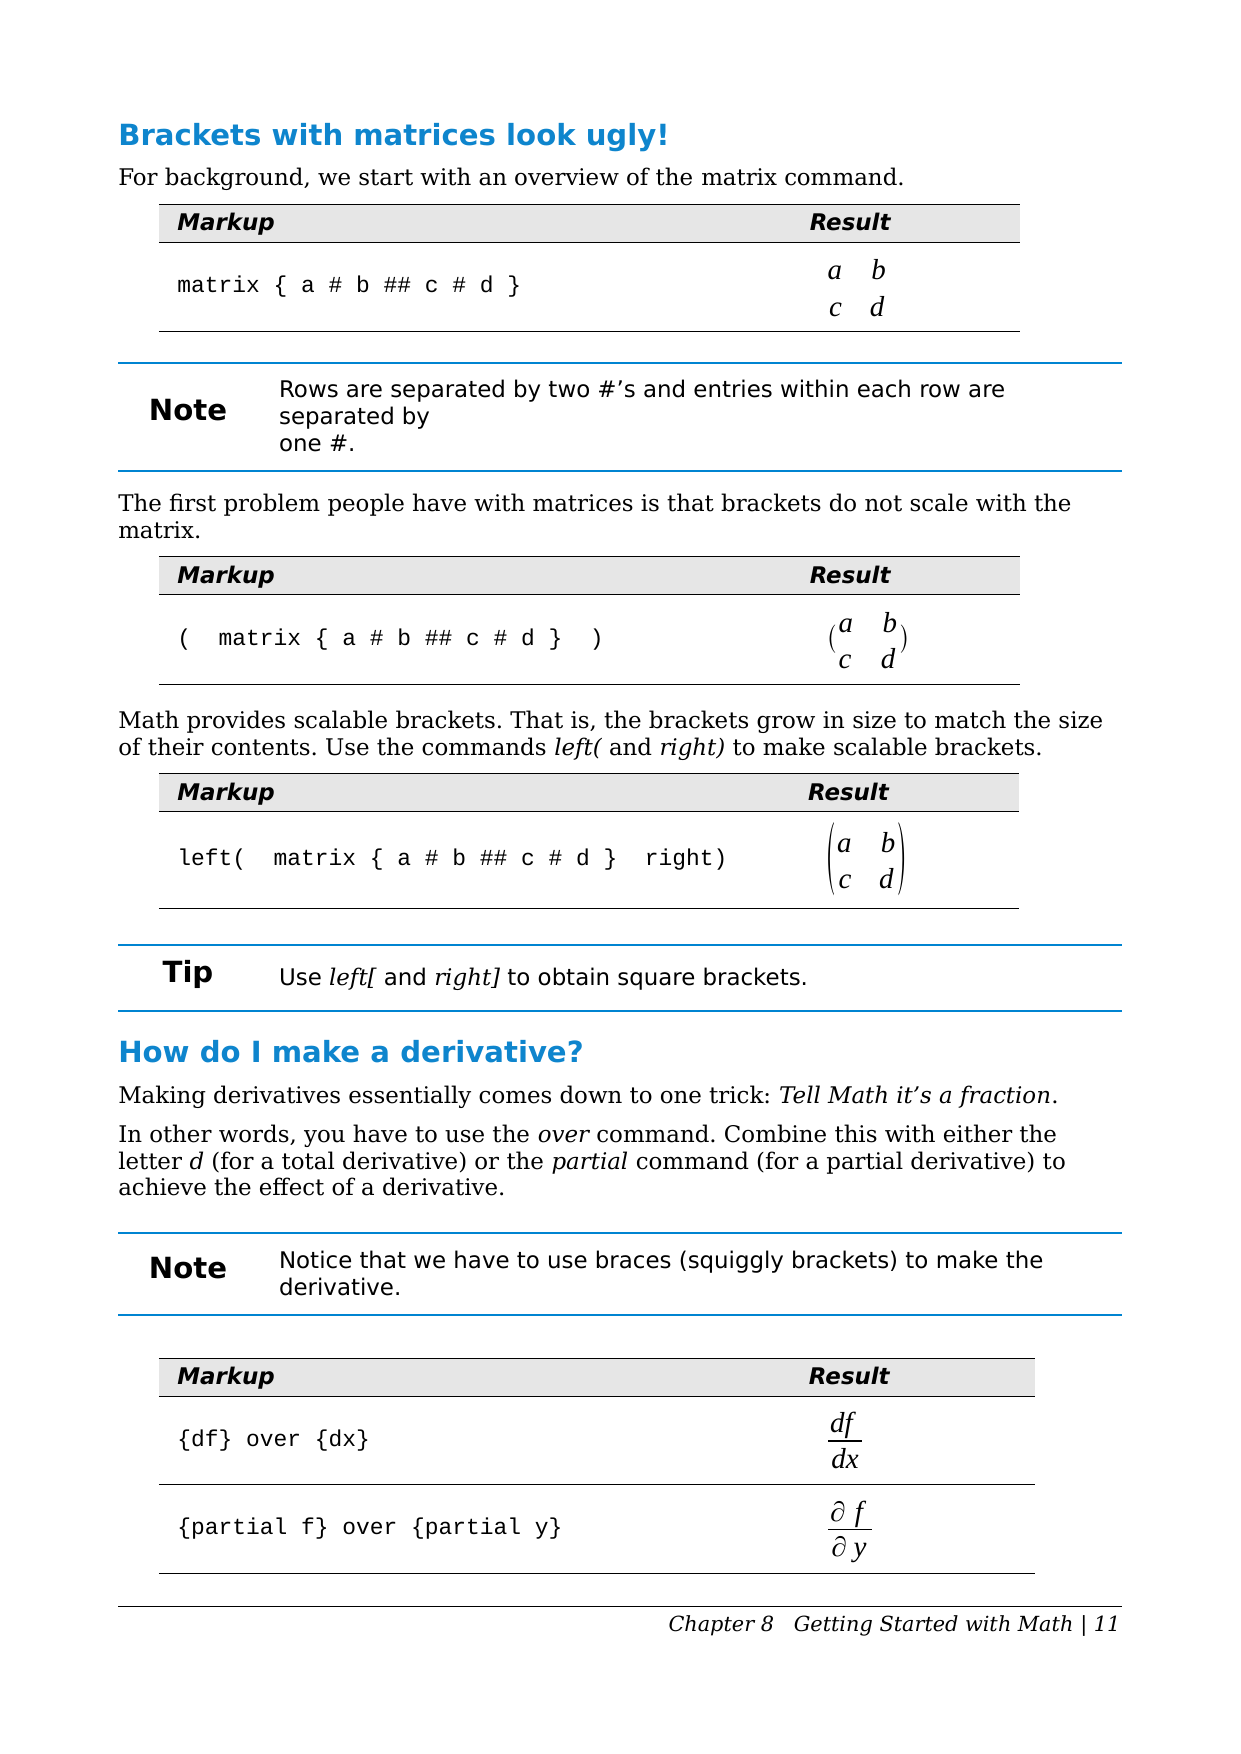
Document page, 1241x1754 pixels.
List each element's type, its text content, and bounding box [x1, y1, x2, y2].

text The first problem people have with matrices is that brackets do not scale with the matrix. [118, 490, 1122, 543]
table_cell [791, 595, 1020, 684]
table_cell [791, 1485, 1035, 1573]
subtitle How do I make a derivative? [118, 1036, 1122, 1070]
table_cell [791, 243, 1020, 331]
table_cell {partial f} over {partial y} [159, 1485, 791, 1573]
table_header Markup [159, 557, 791, 594]
table_header Note [118, 1234, 257, 1313]
table_cell ( matrix { a # b ## c # d } ) [159, 595, 791, 684]
text For background, we start with an overview of the matrix command. [118, 164, 1122, 191]
table_cell [791, 1397, 1035, 1484]
table_header Note [118, 364, 257, 470]
table_header Result [791, 1359, 1035, 1396]
text In other words, you have to use the over command. Combine this with either the letter d (for a total derivative) or the partial command (for a partial derivative) to achieve the effect of a derivative. [118, 1121, 1122, 1201]
table_cell matrix { a # b ## c # d } [159, 243, 791, 331]
table_header Notice that we have to use braces (squiggly brackets) to make the derivative. [258, 1234, 1122, 1313]
table_cell {df} over {dx} [159, 1397, 791, 1484]
table_header Rows are separated by two #’s and entries within each row are separated by one #. [258, 364, 1122, 470]
table_header Markup [159, 205, 791, 242]
table_cell left( matrix { a # b ## c # d } right) [159, 812, 790, 908]
table_header Result [790, 774, 1019, 811]
table_header Result [791, 205, 1020, 242]
text Math provides scalable brackets. That is, the brackets grow in size to match the size of their contents. Use the commands left( and right) to make scalable brackets. [118, 707, 1122, 761]
table_header Tip [118, 946, 257, 1009]
table_header Use left[ and right] to obtain square brackets. [258, 946, 1122, 1009]
subtitle Brackets with matrices look ugly! [118, 118, 1122, 152]
text Making derivatives essentially comes down to one trick: Tell Math it’s a fraction. [118, 1082, 1122, 1109]
table_header Markup [159, 1359, 791, 1396]
table_header Markup [159, 774, 790, 811]
table_cell [790, 812, 1019, 908]
table_header Result [791, 557, 1020, 594]
